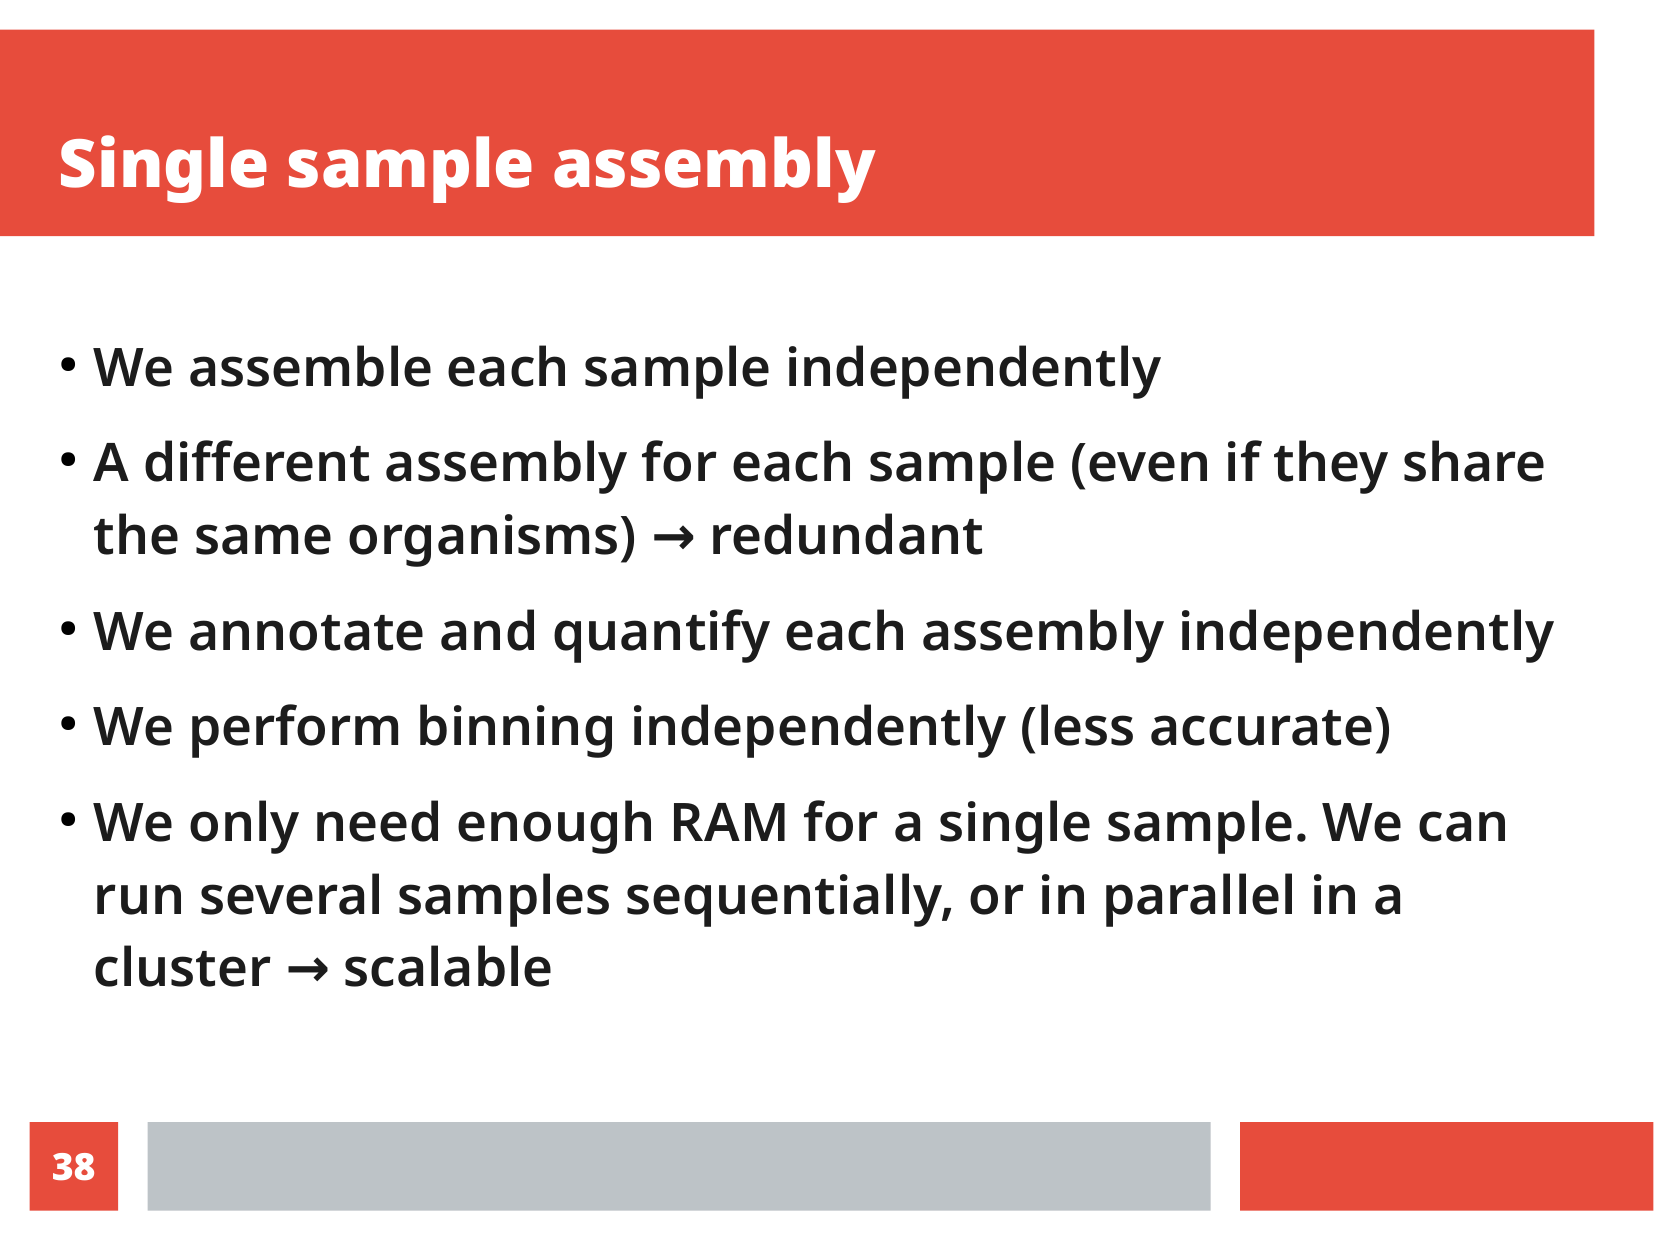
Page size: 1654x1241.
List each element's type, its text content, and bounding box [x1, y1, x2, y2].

title Single sample assembly [59, 59, 1595, 207]
list We assemble each sample independently A different assembly for each sample (even if they share the same organisms) → redundant We annotate and quantify each assembly independently We perform binning independently (less accurate) We only need enough RAM for a single sample. We can run several samples sequentially, or in parallel in a cluster → scalable [59, 329, 1565, 1081]
